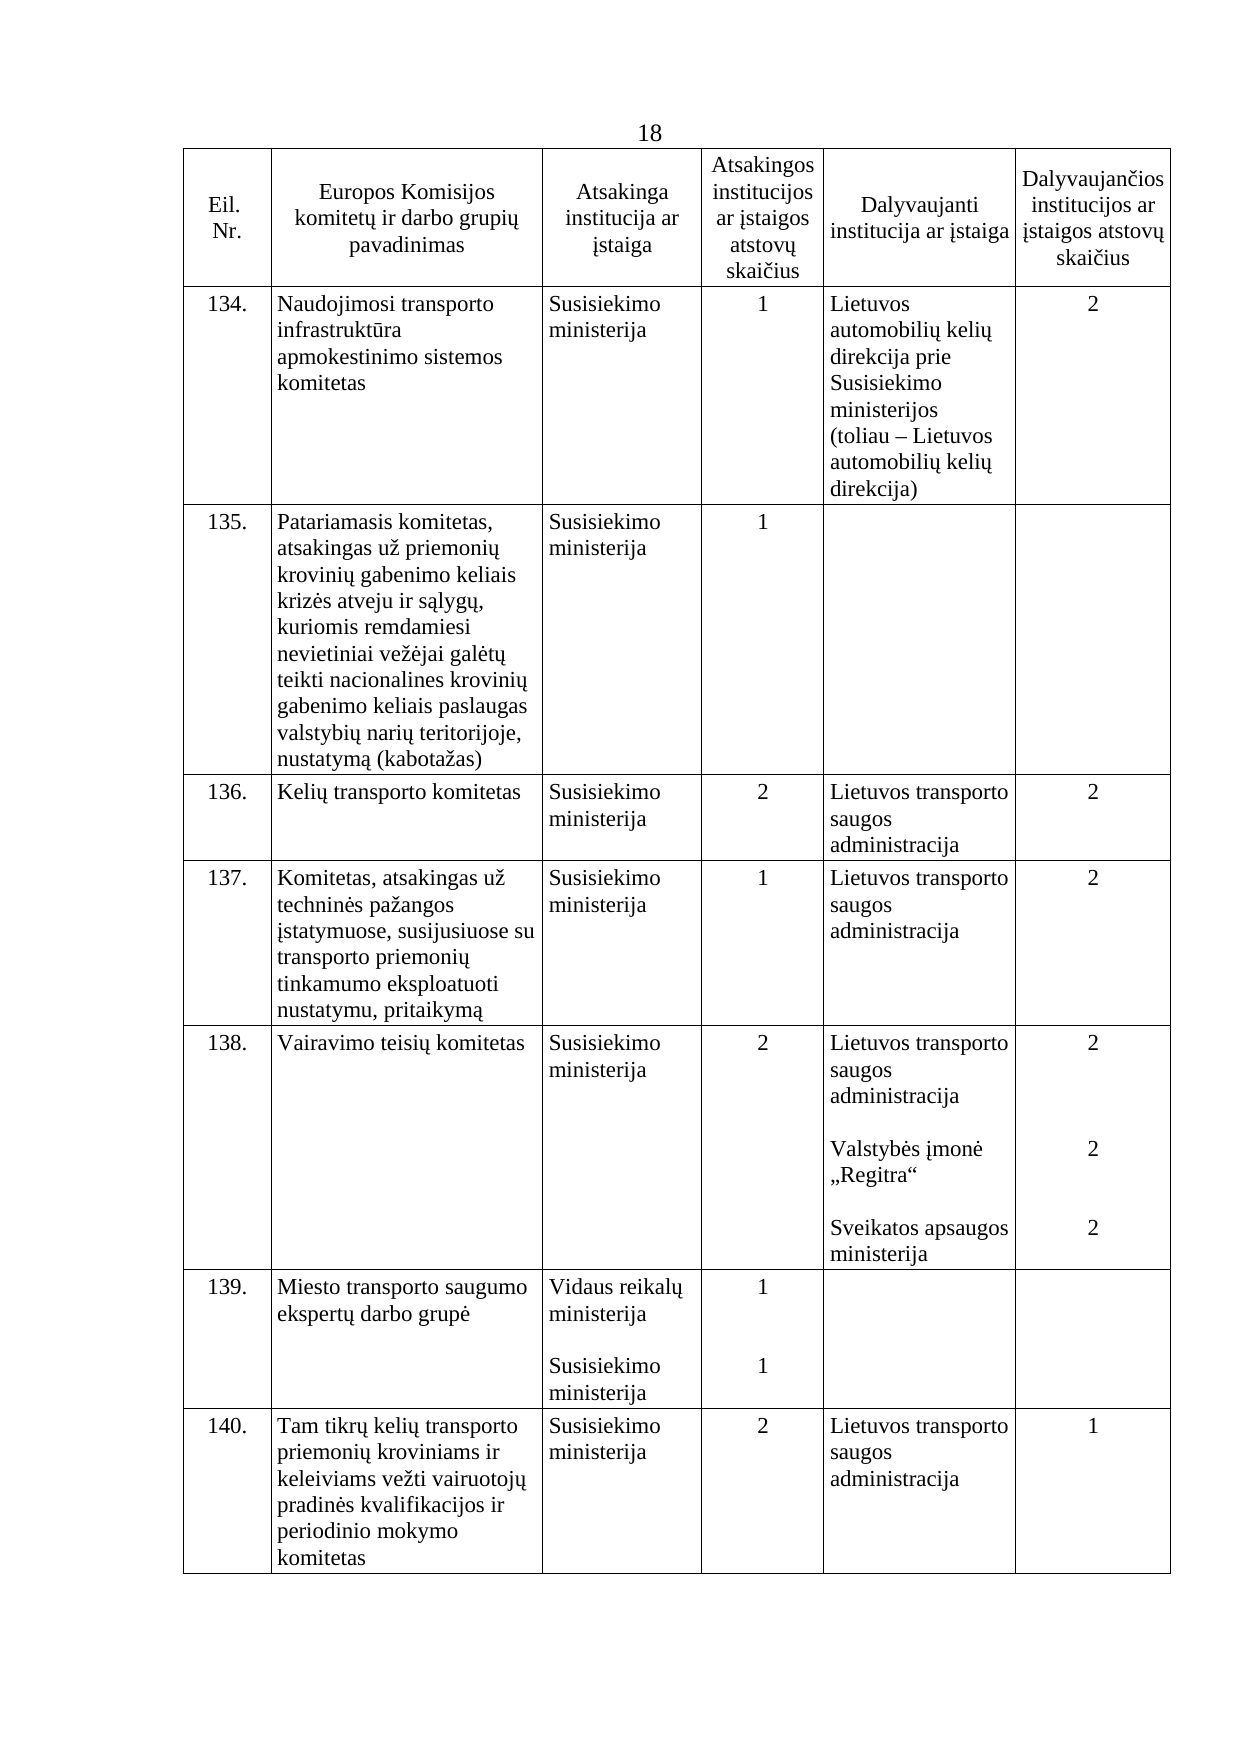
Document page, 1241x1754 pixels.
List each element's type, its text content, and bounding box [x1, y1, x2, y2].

table_cell [1016, 505, 1170, 774]
table_cell Susisiekimo ministerija [543, 1026, 701, 1269]
table_cell 137. [184, 861, 271, 1025]
table_cell Lietuvos transporto saugos administracija Valstybės įmonė „Regitra“ Sveikatos apsaugos ministerija [824, 1026, 1015, 1269]
table_cell 2 [702, 1026, 823, 1269]
table_cell 2 [1016, 287, 1170, 504]
table_cell Susisiekimo ministerija [543, 505, 701, 774]
table_cell Lietuvos transporto saugos administracija [824, 775, 1015, 860]
table_cell Vidaus reikalų ministerija Susisiekimo ministerija [543, 1270, 701, 1408]
table_header Europos Komisijos komitetų ir darbo grupių pavadinimas [272, 149, 542, 286]
table_cell Susisiekimo ministerija [543, 287, 701, 504]
table_cell 1 [702, 287, 823, 504]
table_header Atsakingos institucijos ar įstaigos atstovų skaičius [702, 149, 823, 286]
table_cell [824, 505, 1015, 774]
table_cell Komitetas, atsakingas už techninės pažangos įstatymuose, susijusiuose su transporto priemonių tinkamumo eksploatuoti nustatymu, pritaikymą [272, 861, 542, 1025]
table_cell 2 [1016, 775, 1170, 860]
table_cell 2 [1016, 861, 1170, 1025]
table_cell Lietuvos transporto saugos administracija [824, 861, 1015, 1025]
table_header Eil. Nr. [184, 149, 271, 286]
table_cell 2 2 2 [1016, 1026, 1170, 1269]
table_cell Tam tikrų kelių transporto priemonių kroviniams ir keleiviams vežti vairuotojų pradinės kvalifikacijos ir periodinio mokymo komitetas [272, 1409, 542, 1573]
table_cell 135. [184, 505, 271, 774]
table_cell 138. [184, 1026, 271, 1269]
table_header Atsakinga institucija ar įstaiga [543, 149, 701, 286]
table_header Dalyvaujanti institucija ar įstaiga [824, 149, 1015, 286]
table_header Dalyvaujančios institucijos ar įstaigos atstovų skaičius [1016, 149, 1170, 286]
table_cell 139. [184, 1270, 271, 1408]
table_cell Susisiekimo ministerija [543, 861, 701, 1025]
table_cell Miesto transporto saugumo ekspertų darbo grupė [272, 1270, 542, 1408]
table_cell 1 1 [702, 1270, 823, 1408]
table_cell 134. [184, 287, 271, 504]
table_cell Kelių transporto komitetas [272, 775, 542, 860]
table_cell 1 [702, 861, 823, 1025]
table_cell 140. [184, 1409, 271, 1573]
table_cell Naudojimosi transporto infrastruktūra apmokestinimo sistemos komitetas [272, 287, 542, 504]
table_cell [1016, 1270, 1170, 1408]
table_cell Patariamasis komitetas, atsakingas už priemonių krovinių gabenimo keliais krizės atveju ir sąlygų, kuriomis remdamiesi nevietiniai vežėjai galėtų teikti nacionalines krovinių gabenimo keliais paslaugas valstybių narių teritorijoje, nustatymą (kabotažas) [272, 505, 542, 774]
table_cell 1 [702, 505, 823, 774]
table_cell Lietuvos automobilių kelių direkcija prie Susisiekimo ministerijos (toliau – Lietuvos automobilių kelių direkcija) [824, 287, 1015, 504]
table_cell Vairavimo teisių komitetas [272, 1026, 542, 1269]
table_cell 1 [1016, 1409, 1170, 1573]
table_cell [824, 1270, 1015, 1408]
table_cell 2 [702, 1409, 823, 1573]
table_cell Lietuvos transporto saugos administracija [824, 1409, 1015, 1573]
table_cell 136. [184, 775, 271, 860]
table_cell Susisiekimo ministerija [543, 1409, 701, 1573]
table_cell 2 [702, 775, 823, 860]
table_cell Susisiekimo ministerija [543, 775, 701, 860]
